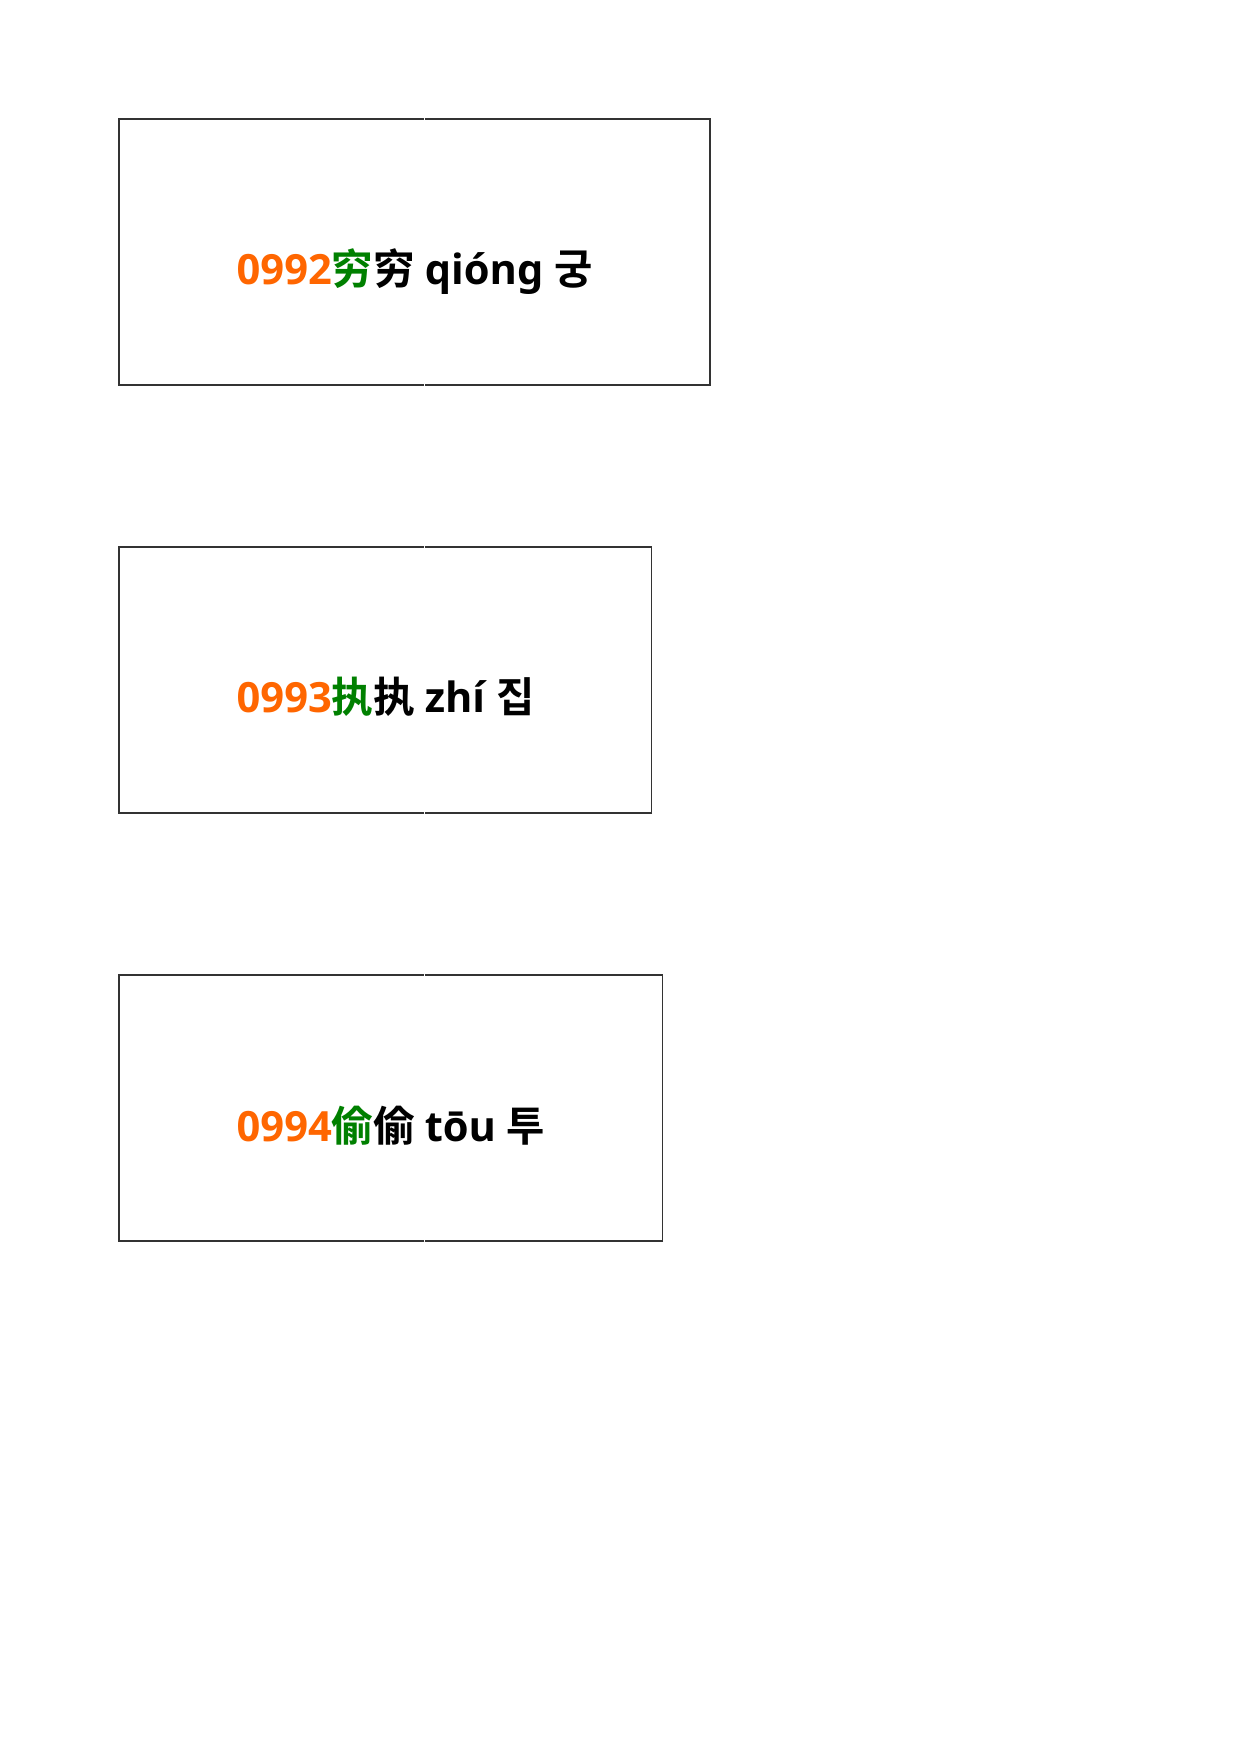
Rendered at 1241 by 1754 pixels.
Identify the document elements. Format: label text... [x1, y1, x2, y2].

text [652, 546, 1122, 814]
text [663, 974, 1122, 1242]
text 0993执执 zhí 집 [120, 547, 651, 813]
text [711, 118, 1122, 386]
text 0994偷偷 tōu 투 [120, 975, 662, 1241]
text 0992穷穷 qióng 궁 [120, 119, 709, 385]
